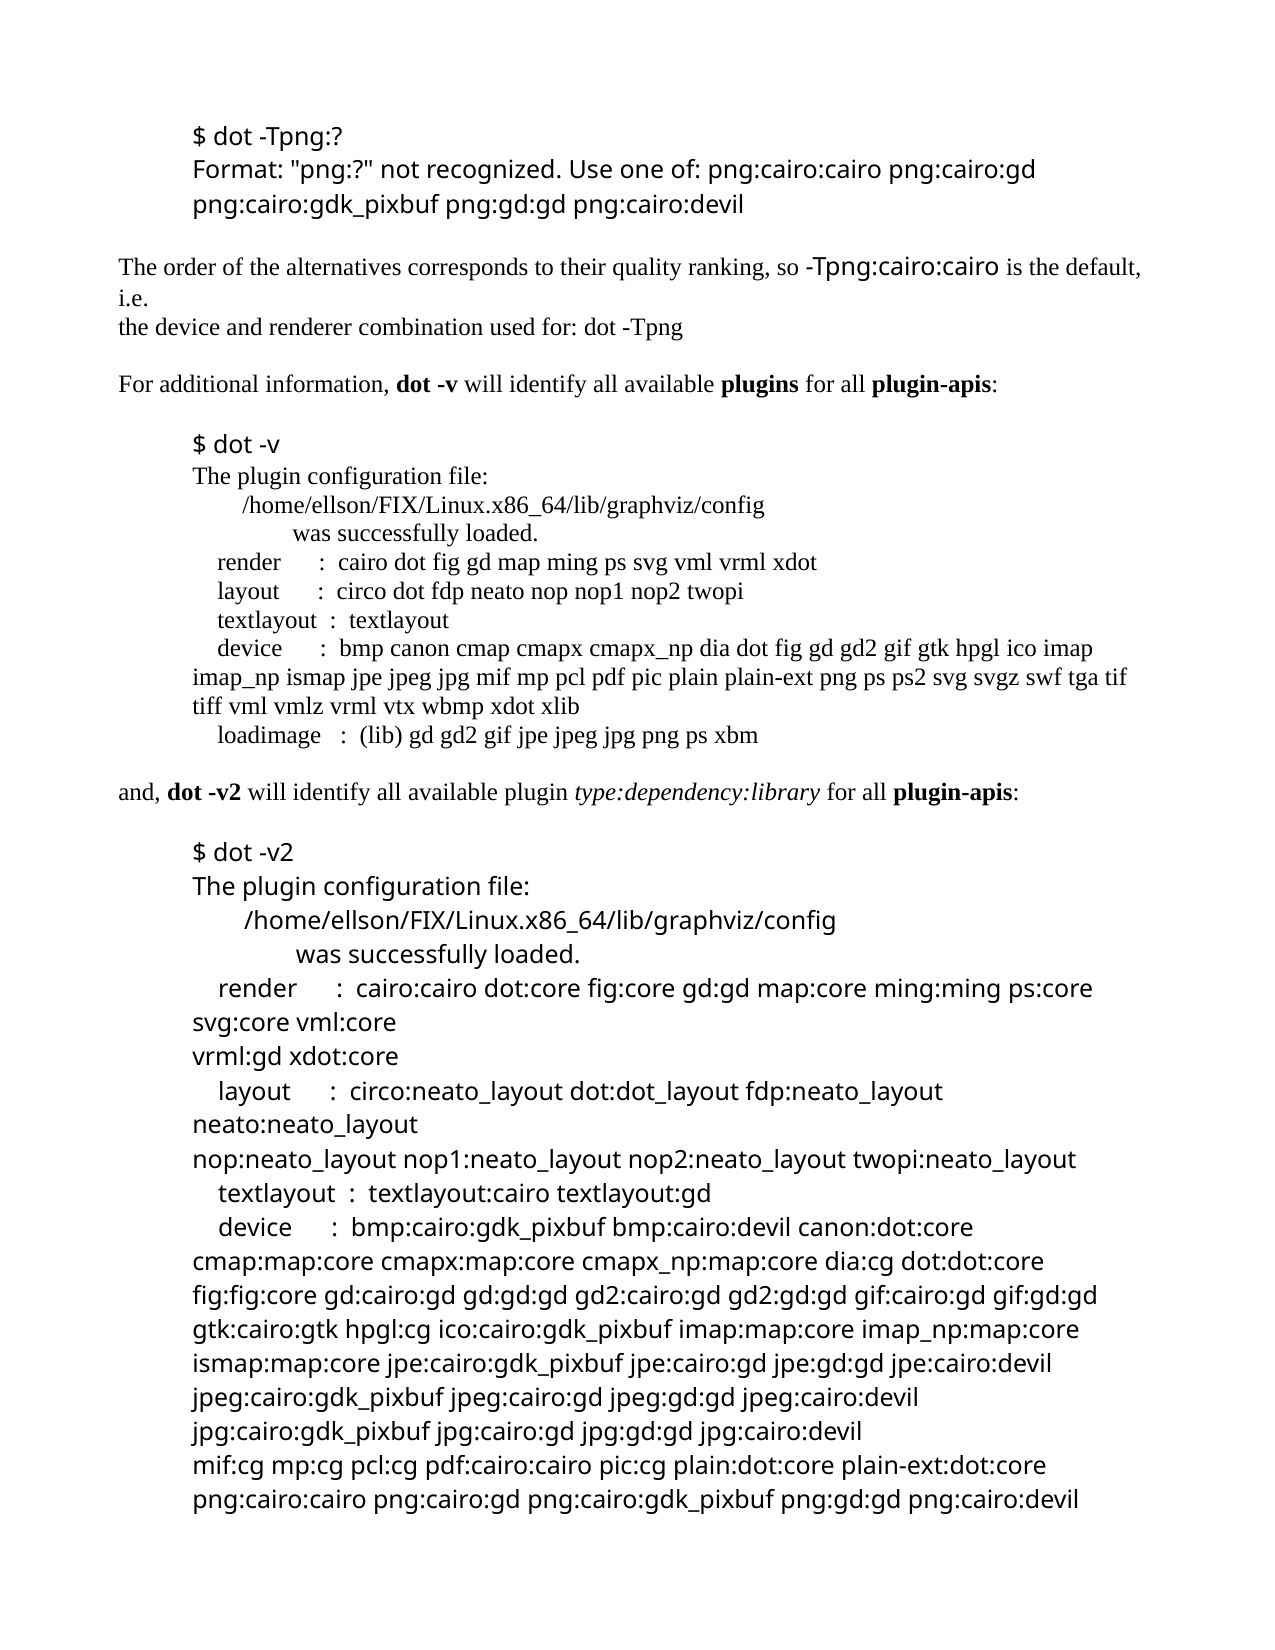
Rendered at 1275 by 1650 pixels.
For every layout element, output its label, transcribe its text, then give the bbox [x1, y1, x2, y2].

text the device and renderer combination used for: dot -Tpng [118, 312, 1157, 341]
text layout : circo:neato_layout dot:dot_layout fdp:neato_layout neato:neato_layout [192, 1073, 1157, 1141]
text /home/ellson/FIX/Linux.x86_64/lib/graphviz/config [192, 490, 1157, 518]
text render : cairo:cairo dot:core fig:core gd:gd map:core ming:ming ps:core svg:core vml:core [192, 971, 1157, 1039]
text The order of the alternatives corresponds to their quality ranking, so -Tpng:cairo:cairo is the default, i.e. [118, 249, 1157, 312]
text textlayout : textlayout:cairo textlayout:gd [192, 1175, 1157, 1209]
text vrml:gd xdot:core [192, 1039, 1157, 1073]
text /home/ellson/FIX/Linux.x86_64/lib/graphviz/config [192, 903, 1157, 937]
text and, dot -v2 will identify all available plugin type:dependency:library for all plugin-apis: [118, 777, 1157, 806]
text For additional information, dot -v will identify all available plugins for all plugin-apis: [118, 369, 1157, 398]
text was successfully loaded. [192, 937, 1157, 971]
text textlayout : textlayout [192, 605, 1157, 633]
text loadimage : (lib) gd gd2 gif jpe jpeg jpg png ps xbm [192, 720, 1157, 748]
text The plugin configuration file: [192, 869, 1157, 903]
text $ dot -v2 [192, 835, 1157, 869]
text device : bmp:cairo:gdk_pixbuf bmp:cairo:devil canon:dot:core cmap:map:core cmapx:map:core cmapx_np:map:core dia:cg dot:dot:core fig:fig:core gd:cairo:gd gd:gd:gd gd2:cairo:gd gd2:gd:gd gif:cairo:gd gif:gd:gd gtk:cairo:gtk hpgl:cg ico:cairo:gdk_pixbuf imap:map:core imap_np:map:core ismap:map:core jpe:cairo:gdk_pixbuf jpe:cairo:gd jpe:gd:gd jpe:cairo:devil jpeg:cairo:gdk_pixbuf jpeg:cairo:gd jpeg:gd:gd jpeg:cairo:devil jpg:cairo:gdk_pixbuf jpg:cairo:gd jpg:gd:gd jpg:cairo:devil [192, 1209, 1157, 1448]
text render : cairo dot fig gd map ming ps svg vml vrml xdot [192, 547, 1157, 576]
text $ dot -v [192, 427, 1157, 461]
text mif:cg mp:cg pcl:cg pdf:cairo:cairo pic:cg plain:dot:core plain-ext:dot:core png:cairo:cairo png:cairo:gd png:cairo:gdk_pixbuf png:gd:gd png:cairo:devil [192, 1448, 1157, 1516]
text Format: "png:?" not recognized. Use one of: png:cairo:cairo png:cairo:gd png:cairo:gdk_pixbuf png:gd:gd png:cairo:devil [192, 152, 1157, 220]
text layout : circo dot fdp neato nop nop1 nop2 twopi [192, 576, 1157, 605]
text $ dot -Tpng:? [192, 118, 1157, 152]
text The plugin configuration file: [192, 461, 1157, 490]
text was successfully loaded. [192, 518, 1157, 547]
text nop:neato_layout nop1:neato_layout nop2:neato_layout twopi:neato_layout [192, 1141, 1157, 1175]
text device : bmp canon cmap cmapx cmapx_np dia dot fig gd gd2 gif gtk hpgl ico imap imap_np ismap jpe jpeg jpg mif mp pcl pdf pic plain plain-ext png ps ps2 svg svgz swf tga tif tiff vml vmlz vrml vtx wbmp xdot xlib [192, 633, 1157, 720]
